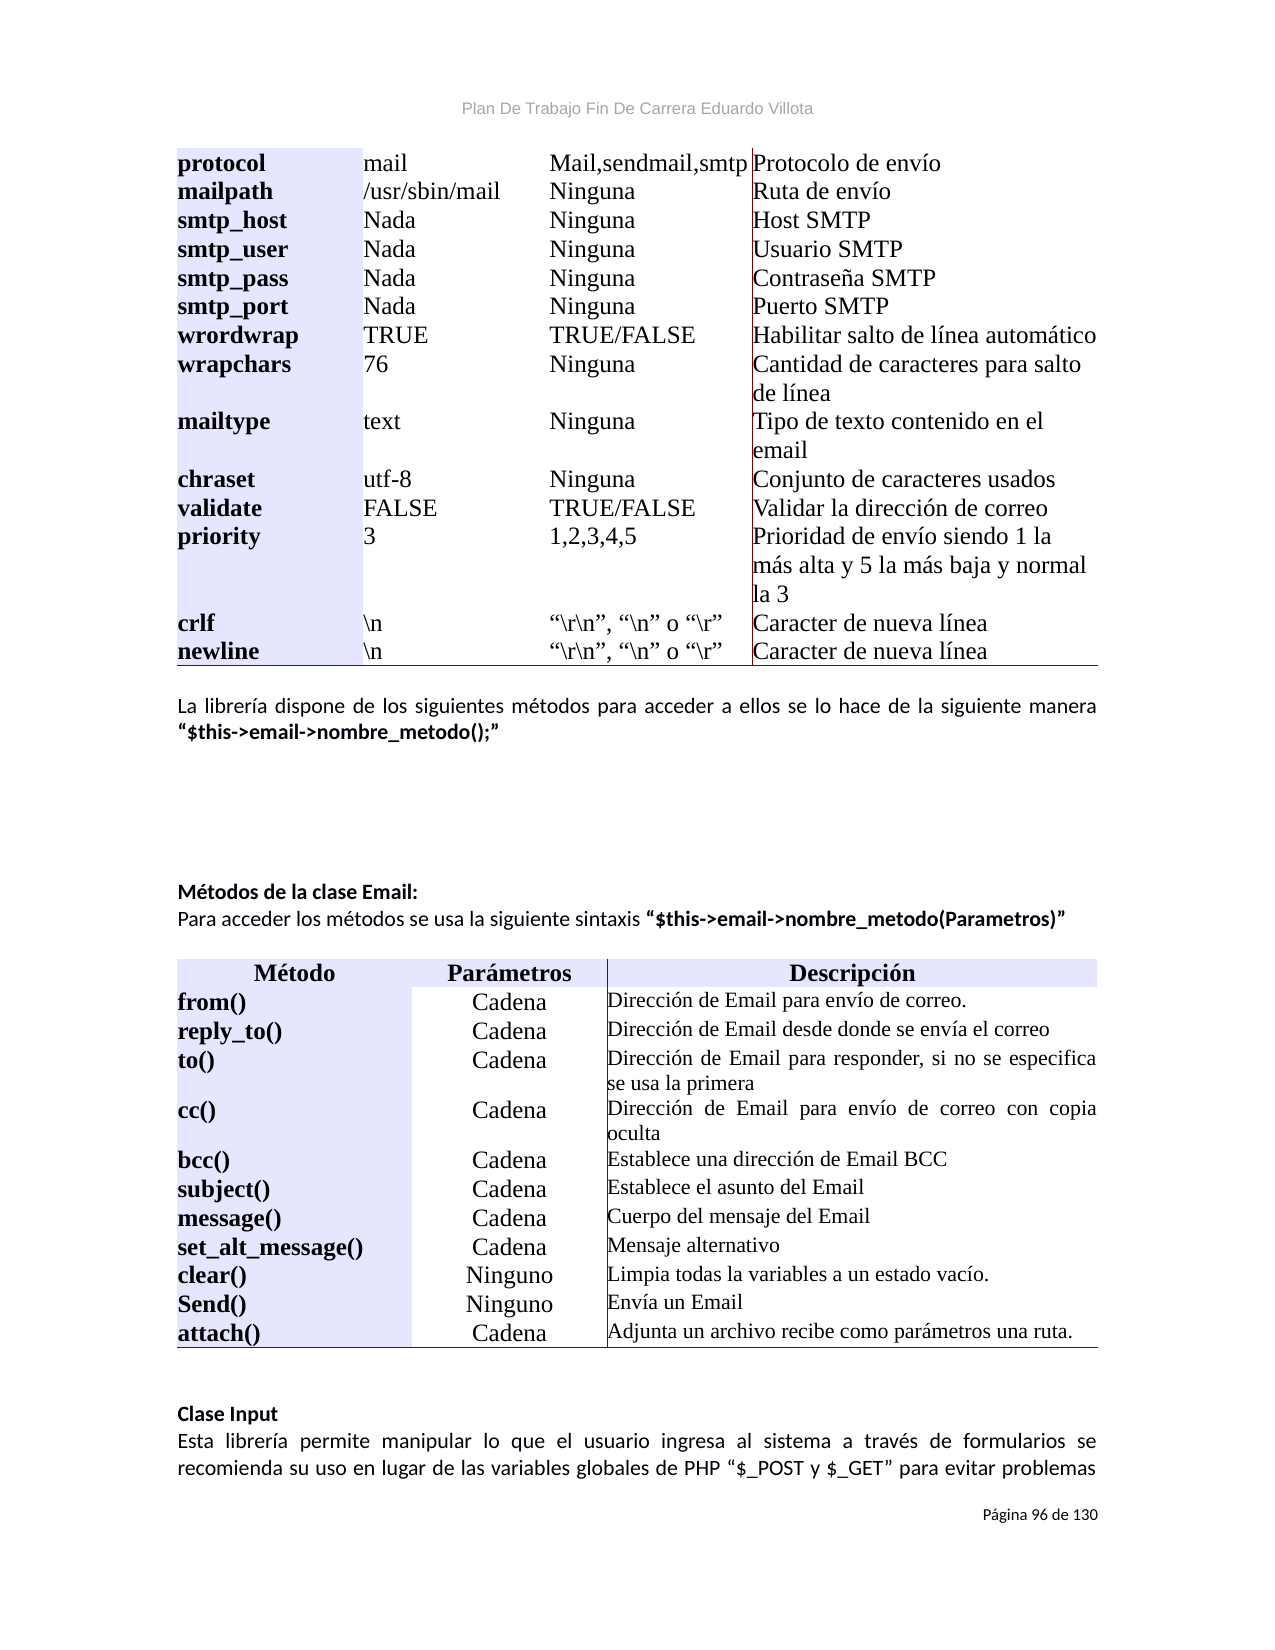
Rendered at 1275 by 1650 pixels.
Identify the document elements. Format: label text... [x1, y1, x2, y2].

table_cell Cadena [412, 1174, 607, 1203]
table_cell Caracter de nueva línea [753, 636, 1097, 665]
table_cell Host SMTP [753, 205, 1097, 234]
table_cell text [363, 406, 549, 464]
table_cell smtp_host [177, 205, 363, 234]
table_cell Cantidad de caracteres para salto de línea [753, 349, 1097, 406]
table_cell from() [177, 987, 412, 1016]
table_cell Protocolo de envío [753, 148, 1097, 176]
table_cell Dirección de Email para envío de correo. [608, 987, 1097, 1016]
table_cell mail [363, 148, 549, 176]
table_cell mailpath [177, 176, 363, 205]
table_cell Cadena [412, 1016, 607, 1045]
table_cell 1,2,3,4,5 [549, 521, 752, 608]
table_cell attach() [177, 1318, 412, 1347]
table_cell Caracter de nueva línea [753, 608, 1097, 636]
table_cell Cadena [412, 987, 607, 1016]
table_cell Cadena [412, 1203, 607, 1232]
table_cell Nada [363, 291, 549, 320]
table_cell Cadena [412, 1146, 607, 1174]
table_cell /usr/sbin/mail [363, 176, 549, 205]
table_cell Ninguna [549, 176, 752, 205]
table_cell Habilitar salto de línea automático [753, 320, 1097, 349]
table_cell Ninguna [549, 406, 752, 464]
text Para acceder los métodos se usa la siguiente sintaxis “$this->email->nombre_metodo(Parametros)” [177, 905, 1098, 932]
table_cell \n [363, 636, 549, 665]
table_cell Ninguna [549, 205, 752, 234]
table_cell Ninguna [549, 234, 752, 263]
text Métodos de la clase Email: [177, 878, 1098, 905]
table_cell Cadena [412, 1045, 607, 1095]
table_cell Limpia todas la variables a un estado vacío. [608, 1261, 1097, 1289]
table_cell Validar la dirección de correo [753, 493, 1097, 521]
table_cell Conjunto de caracteres usados [753, 464, 1097, 493]
table_cell TRUE/FALSE [549, 493, 752, 521]
table_cell mailtype [177, 406, 363, 464]
table_cell Nada [363, 263, 549, 291]
text Esta librería permite manipular lo que el usuario ingresa al sistema a través de formularios se recomienda su uso en lugar de las variables globales de PHP “$_POST y $_GET” para evitar problemas [177, 1427, 1098, 1480]
table_cell “\r\n”, “\n” o “\r” [549, 636, 752, 665]
table_cell smtp_user [177, 234, 363, 263]
table_header Parámetros [412, 959, 607, 987]
table_header Método [177, 959, 412, 987]
table_cell Ninguna [549, 263, 752, 291]
table_cell Cadena [412, 1232, 607, 1261]
table_cell Ninguna [549, 349, 752, 406]
table_cell Usuario SMTP [753, 234, 1097, 263]
table_cell validate [177, 493, 363, 521]
table_cell Send() [177, 1289, 412, 1318]
table_cell Ninguna [549, 291, 752, 320]
table_cell TRUE [363, 320, 549, 349]
table_cell Dirección de Email para responder, si no se especifica se usa la primera [608, 1045, 1097, 1095]
table_cell Cadena [412, 1095, 607, 1146]
table_cell Prioridad de envío siendo 1 la más alta y 5 la más baja y normal la 3 [753, 521, 1097, 608]
table_cell 76 [363, 349, 549, 406]
table_cell Mail,sendmail,smtp [549, 148, 752, 176]
table_cell newline [177, 636, 363, 665]
text La librería dispone de los siguientes métodos para acceder a ellos se lo hace de la siguiente manera “$this->email->nombre_metodo();” [177, 692, 1098, 745]
text Clase Input [177, 1400, 1098, 1427]
table_cell smtp_port [177, 291, 363, 320]
table_cell Ruta de envío [753, 176, 1097, 205]
table_cell Cadena [412, 1318, 607, 1347]
table_cell Dirección de Email desde donde se envía el correo [608, 1016, 1097, 1045]
table_header Descripción [608, 959, 1097, 987]
table_cell Tipo de texto contenido en el email [753, 406, 1097, 464]
table_cell Ninguno [412, 1289, 607, 1318]
table_cell wrordwrap [177, 320, 363, 349]
table_cell Establece el asunto del Email [608, 1174, 1097, 1203]
table_cell Adjunta un archivo recibe como parámetros una ruta. [608, 1318, 1097, 1347]
table_cell Puerto SMTP [753, 291, 1097, 320]
table_cell utf-8 [363, 464, 549, 493]
table_cell \n [363, 608, 549, 636]
table_cell to() [177, 1045, 412, 1095]
table_cell chraset [177, 464, 363, 493]
table_cell priority [177, 521, 363, 608]
table_cell Nada [363, 205, 549, 234]
table_cell Establece una dirección de Email BCC [608, 1146, 1097, 1174]
table_cell bcc() [177, 1146, 412, 1174]
table_cell clear() [177, 1261, 412, 1289]
table_cell message() [177, 1203, 412, 1232]
table_cell Ninguna [549, 464, 752, 493]
table_cell wrapchars [177, 349, 363, 406]
table_cell set_alt_message() [177, 1232, 412, 1261]
table_cell smtp_pass [177, 263, 363, 291]
table_cell crlf [177, 608, 363, 636]
table_cell Ninguno [412, 1261, 607, 1289]
table_cell cc() [177, 1095, 412, 1146]
table_cell Contraseña SMTP [753, 263, 1097, 291]
table_cell Envía un Email [608, 1289, 1097, 1318]
table_cell Nada [363, 234, 549, 263]
table_cell Cuerpo del mensaje del Email [608, 1203, 1097, 1232]
table_cell TRUE/FALSE [549, 320, 752, 349]
table_cell FALSE [363, 493, 549, 521]
table_cell “\r\n”, “\n” o “\r” [549, 608, 752, 636]
table_cell Dirección de Email para envío de correo con copia oculta [608, 1095, 1097, 1146]
table_cell Mensaje alternativo [608, 1232, 1097, 1261]
table_cell protocol [177, 148, 363, 176]
table_cell reply_to() [177, 1016, 412, 1045]
table_cell 3 [363, 521, 549, 608]
table_cell subject() [177, 1174, 412, 1203]
